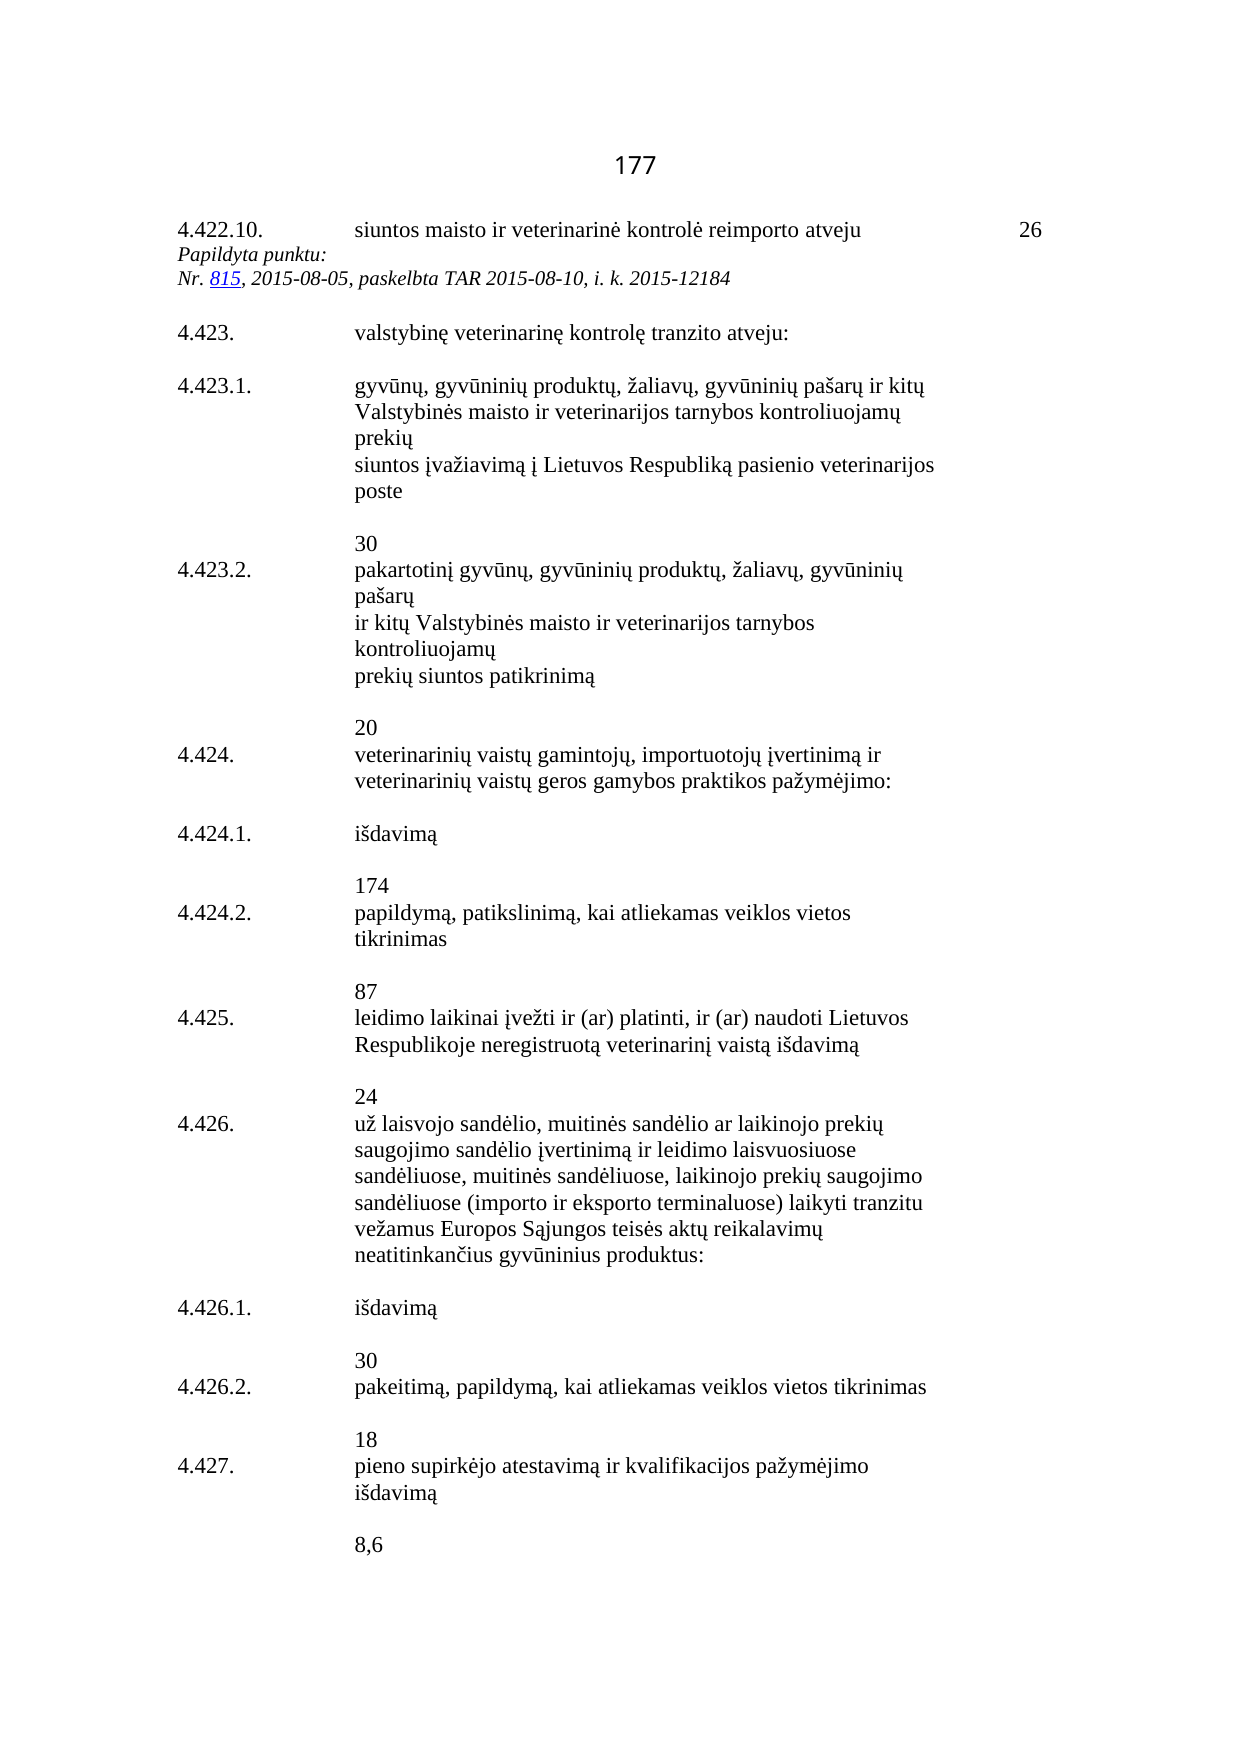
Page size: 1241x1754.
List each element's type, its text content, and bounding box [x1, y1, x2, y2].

text 4.427. pieno supirkėjo atestavimą ir kvalifikacijos pažymėjimo išdavimą 8,6 [177, 1452, 945, 1558]
text ir kitų Valstybinės maisto ir veterinarijos tarnybos kontroliuojamų [354, 609, 945, 662]
text 4.423.2. pakartotinį gyvūnų, gyvūninių produktų, žaliavų, gyvūninių pašarų [177, 556, 945, 609]
text Valstybinės maisto ir veterinarijos tarnybos kontroliuojamų prekių [354, 398, 945, 451]
text 4.426. už laisvojo sandėlio, muitinės sandėlio ar laikinojo prekių saugojimo sandėlio įvertinimą ir leidimo laisvuosiuose sandėliuose, muitinės sandėliuose, laikinojo prekių saugojimo sandėliuose (importo ir eksporto terminaluose) laikyti tranzitu vežamus Europos Sąjungos teisės aktų reikalavimų neatitinkančius gyvūninius produktus: [177, 1110, 945, 1294]
text siuntos įvažiavimą į Lietuvos Respubliką pasienio veterinarijos [354, 451, 945, 477]
text Papildyta punktu: [177, 242, 1093, 266]
text Nr. 815, 2015-08-05, paskelbta TAR 2015-08-10, i. k. 2015-12184 [177, 266, 1093, 290]
text veterinarinių vaistų geros gamybos praktikos pažymėjimo: [354, 767, 945, 820]
text 4.426.2. pakeitimą, papildymą, kai atliekamas veiklos vietos tikrinimas 18 [177, 1373, 945, 1452]
text 4.424. veterinarinių vaistų gamintojų, importuotojų įvertinimą ir [177, 741, 945, 767]
text 4.423. valstybinę veterinarinę kontrolę tranzito atveju: [177, 319, 945, 372]
text 4.424.2. papildymą, patikslinimą, kai atliekamas veiklos vietos tikrinimas 87 [177, 899, 945, 1004]
text prekių siuntos patikrinimą 20 [354, 662, 945, 741]
text 4.426.1. išdavimą 30 [177, 1294, 945, 1373]
text 4.425. leidimo laikinai įvežti ir (ar) platinti, ir (ar) naudoti Lietuvos Respublikoje neregistruotą veterinarinį vaistą išdavimą 24 [177, 1004, 945, 1110]
text 4.424.1. išdavimą 174 [177, 820, 945, 899]
text 4.422.10. siuntos maisto ir veterinarinė kontrolė reimporto atveju 26 [177, 216, 1063, 242]
text 4.423.1. gyvūnų, gyvūninių produktų, žaliavų, gyvūninių pašarų ir kitų [177, 372, 945, 398]
text poste 30 [354, 477, 945, 556]
